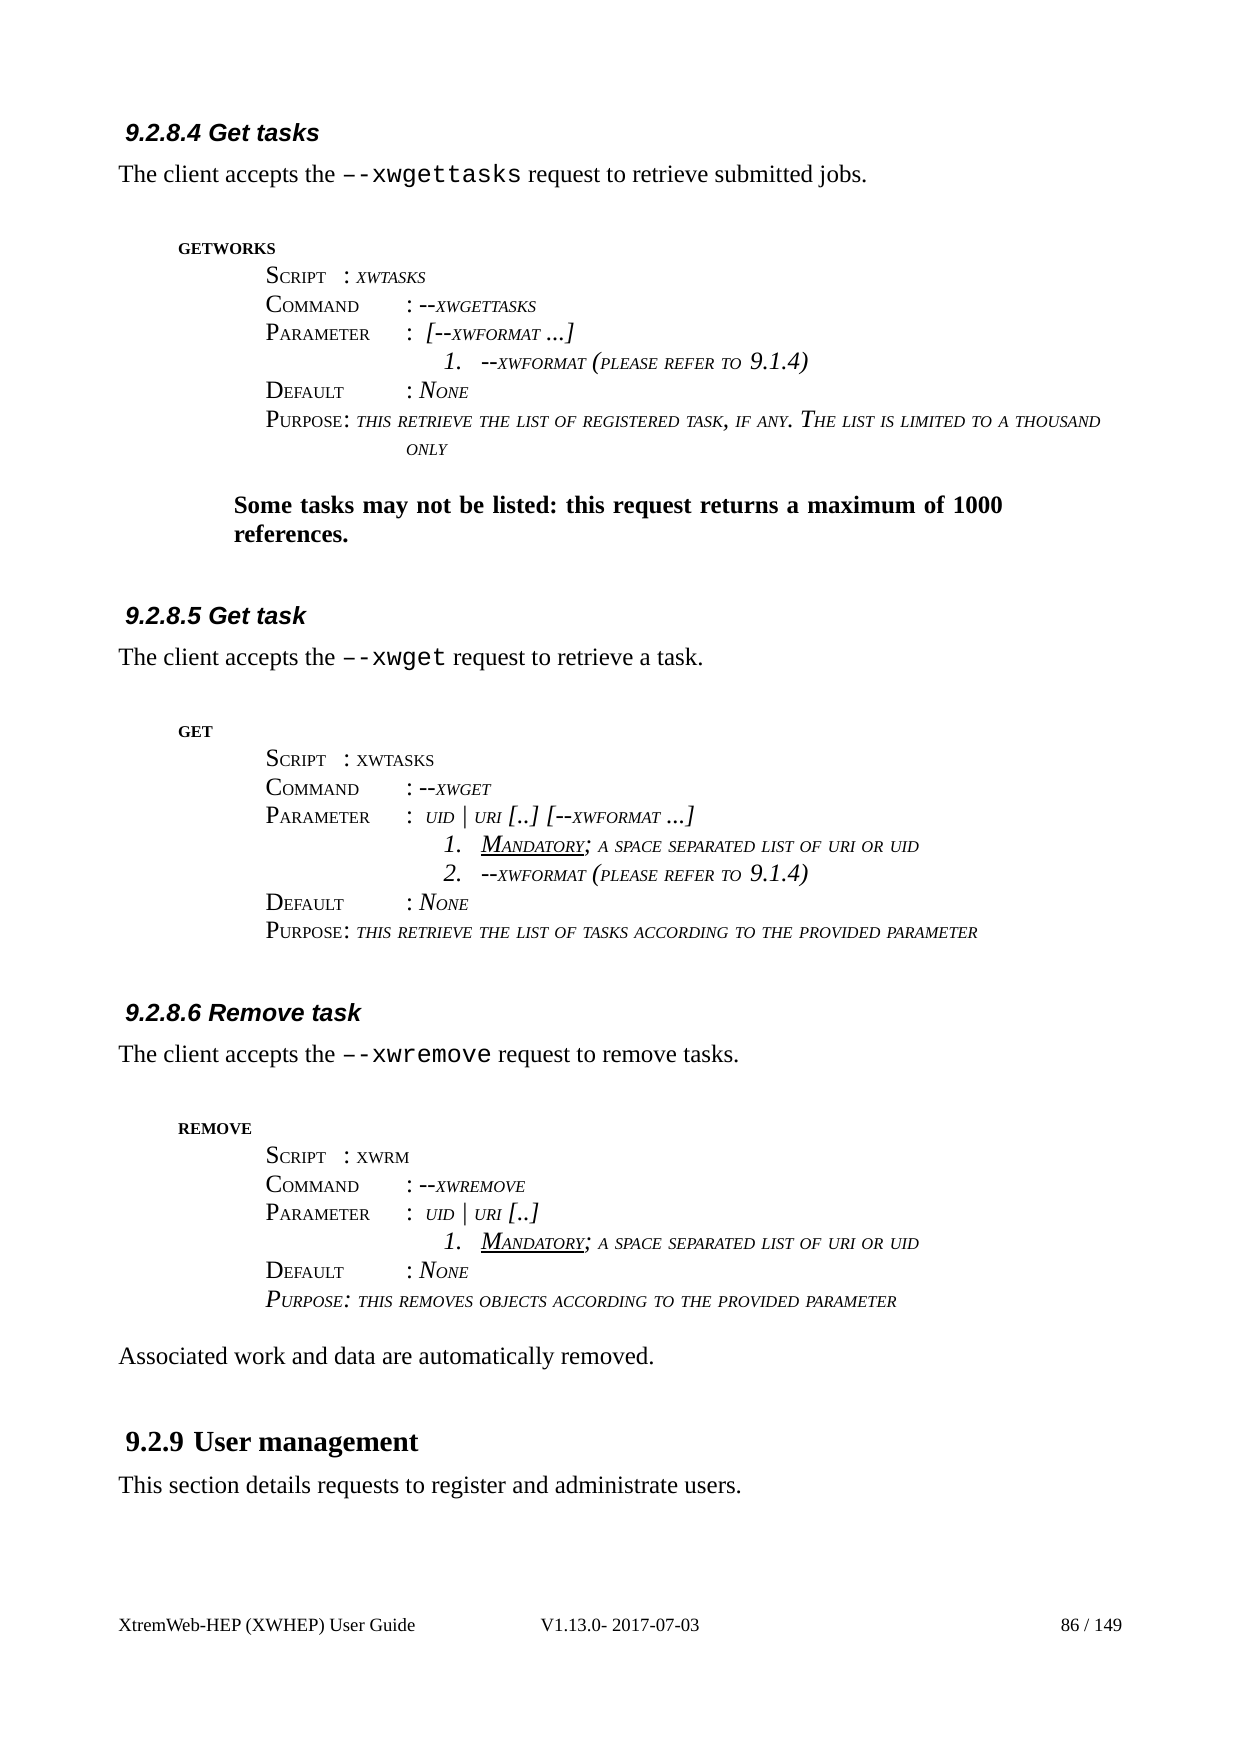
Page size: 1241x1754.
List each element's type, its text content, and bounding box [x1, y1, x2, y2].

text Parameter : uid | uri [..] [265, 1197, 1122, 1226]
text get [178, 714, 1122, 743]
text Default : None [265, 1255, 1122, 1284]
subtitle Get tasks [118, 118, 1122, 147]
text Some tasks may not be listed: this request returns a maximum of 1000 references. [233, 490, 1004, 547]
text Purpose : this retrieve the list of tasks according to the provided parameter [265, 916, 1122, 944]
text Default : None [265, 375, 1122, 404]
text Script : xwtasks [265, 743, 1122, 772]
text Command : --xwget [265, 772, 1122, 801]
list --xwformat (please refer to 9.1.4) [443, 858, 1122, 887]
text Script : xwrm [265, 1140, 1122, 1169]
text remove [178, 1111, 1122, 1140]
text Command : --xwremove [265, 1169, 1122, 1197]
list --xwformat (please refer to 9.1.4) [443, 346, 1122, 375]
text getworks [178, 231, 1122, 260]
text Associated work and data are automatically removed. [118, 1341, 1122, 1370]
text Purpose : this retrieve the list of registered task, if any. The list is limited to a thousand only [265, 404, 1122, 461]
subtitle Remove task [118, 998, 1122, 1027]
text The client accepts the –-xwgettasks request to retrieve submitted jobs. [118, 159, 1122, 190]
list Mandatory; a space separated list of uri or uid [443, 1226, 1122, 1255]
text Script : xwtasks [265, 260, 1122, 289]
text Command : --xwgettasks [265, 289, 1122, 317]
text Purpose : this removes objects according to the provided parameter [265, 1284, 1122, 1312]
text The client accepts the –-xwget request to retrieve a task. [118, 642, 1122, 673]
subtitle User management [118, 1424, 1122, 1457]
text Parameter : [--xwformat ...] [265, 317, 1122, 346]
text This section details requests to register and administrate users. [118, 1470, 1122, 1498]
list Mandatory; a space separated list of uri or uid [443, 829, 1122, 858]
text Default : None [265, 887, 1122, 916]
subtitle Get task [118, 601, 1122, 630]
text Parameter : uid | uri [..] [--xwformat ...] [265, 801, 1122, 829]
text The client accepts the –-xwremove request to remove tasks. [118, 1039, 1122, 1070]
